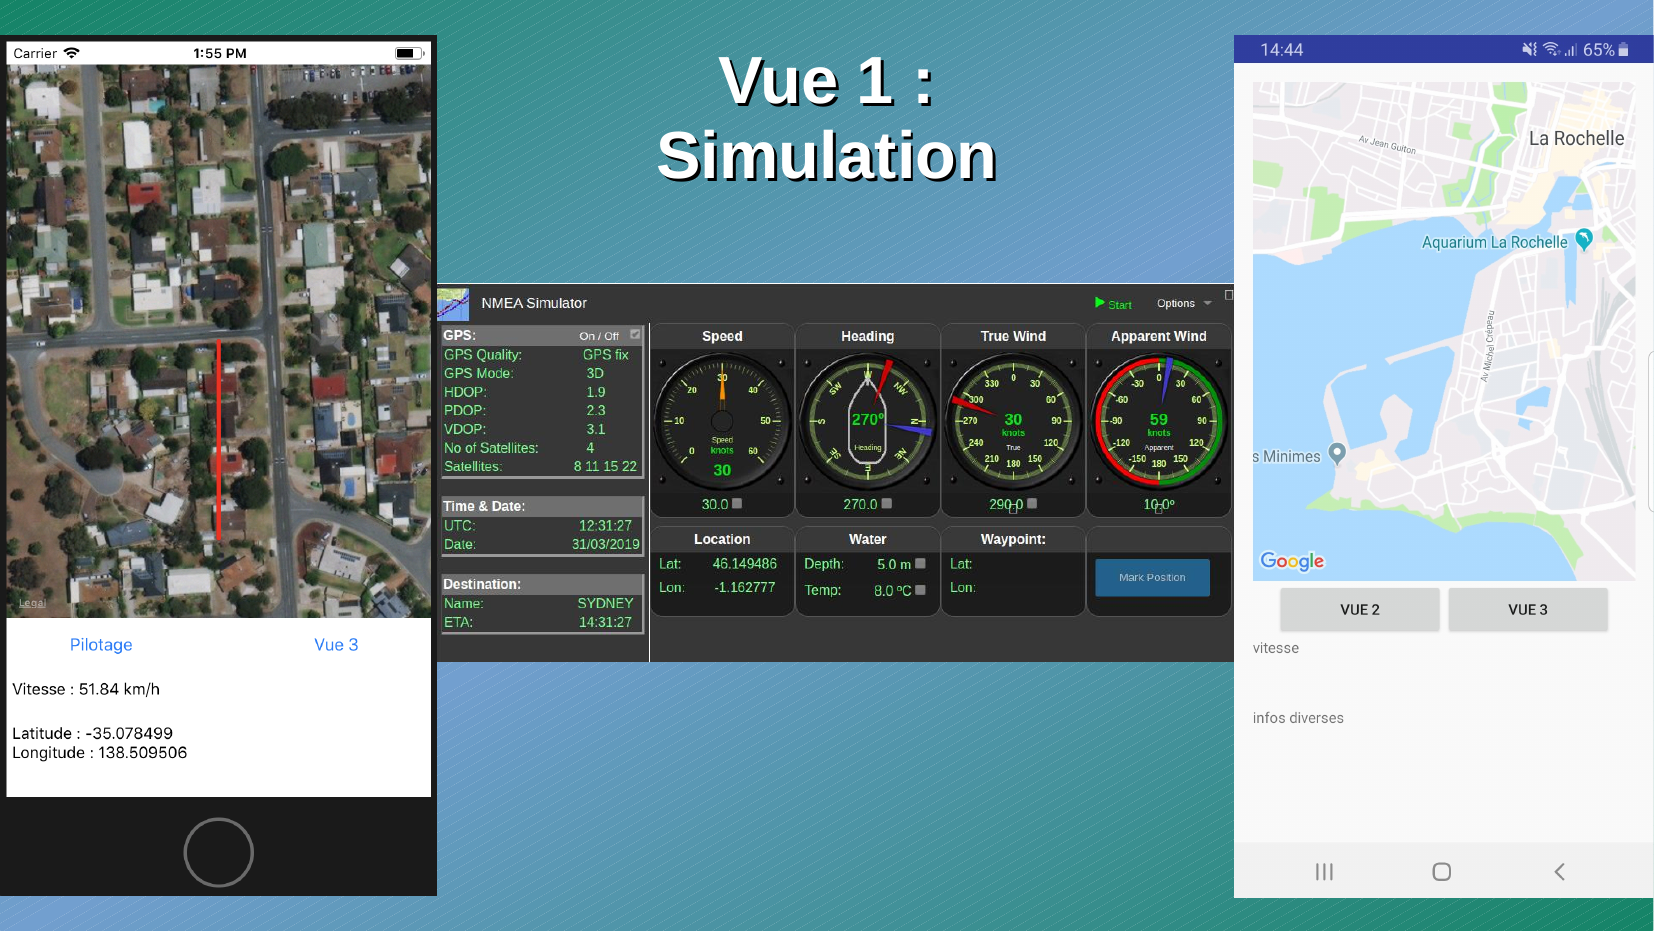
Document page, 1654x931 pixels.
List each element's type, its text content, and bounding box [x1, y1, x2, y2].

picture [0, 35, 1654, 898]
text_box Vue 1 : Simulation [590, 35, 1063, 200]
